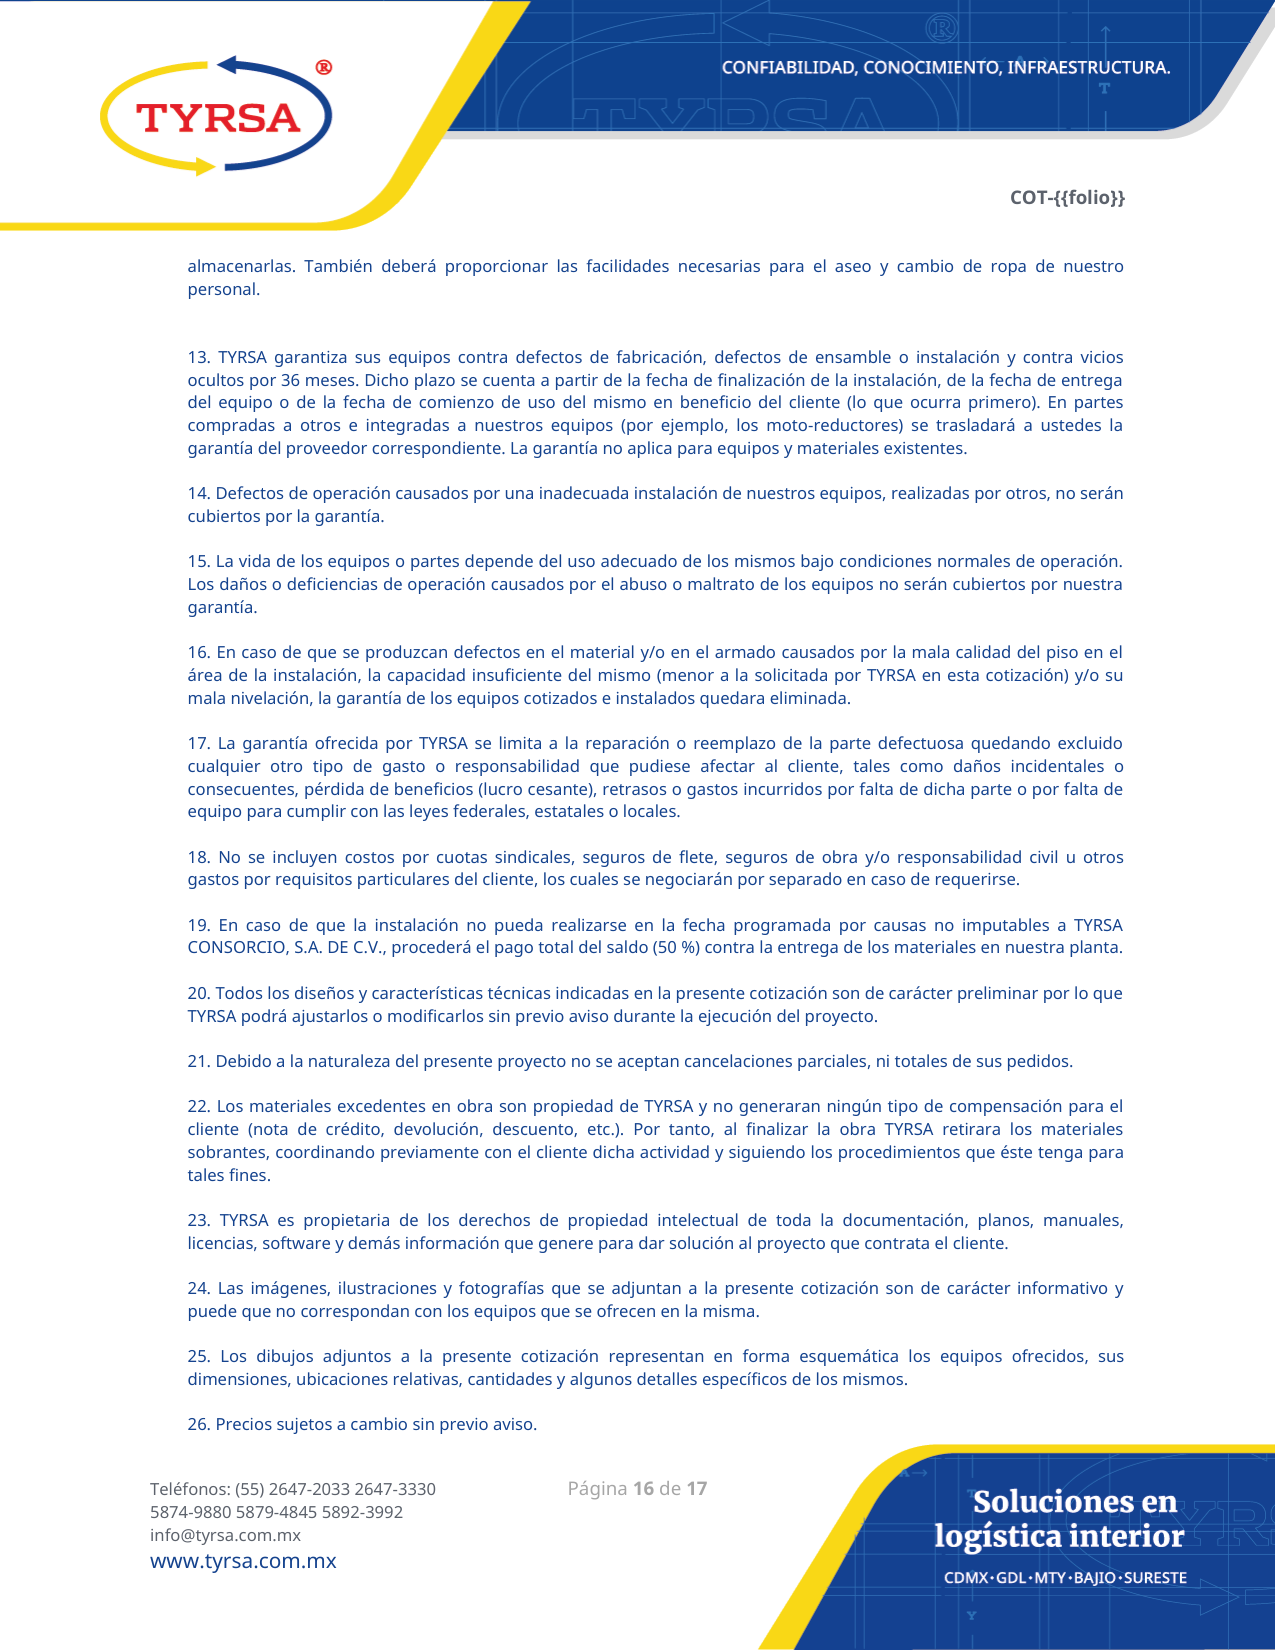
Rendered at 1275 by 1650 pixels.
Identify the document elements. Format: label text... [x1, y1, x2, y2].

text 17. La garantía ofrecida por TYRSA se limita a la reparación o reemplazo de la parte defectuosa quedando excluido cualquier otro tipo de gasto o responsabilidad que pudiese afectar al cliente, tales como daños incidentales o consecuentes, pérdida de beneficios (lucro cesante), retrasos o gastos incurridos por falta de dicha parte o por falta de equipo para cumplir con las leyes federales, estatales o locales. [187, 732, 1125, 823]
text 20. Todos los diseños y características técnicas indicadas en la presente cotización son de carácter preliminar por lo que TYRSA podrá ajustarlos o modificarlos sin previo aviso durante la ejecución del proyecto. [187, 982, 1125, 1027]
text 16. En caso de que se produzcan defectos en el material y/o en el armado causados por la mala calidad del piso en el área de la instalación, la capacidad insuficiente del mismo (menor a la solicitada por TYRSA en esta cotización) y/o su mala nivelación, la garantía de los equipos cotizados e instalados quedara eliminada. [187, 641, 1125, 709]
text 22. Los materiales excedentes en obra son propiedad de TYRSA y no generaran ningún tipo de compensación para el cliente (nota de crédito, devolución, descuento, etc.). Por tanto, al finalizar la obra TYRSA retirara los materiales sobrantes, coordinando previamente con el cliente dicha actividad y siguiendo los procedimientos que éste tenga para tales fines. [187, 1095, 1125, 1186]
text 24. Las imágenes, ilustraciones y fotografías que se adjuntan a la presente cotización son de carácter informativo y puede que no correspondan con los equipos que se ofrecen en la misma. [187, 1277, 1125, 1322]
text 25. Los dibujos adjuntos a la presente cotización representan en forma esquemática los equipos ofrecidos, sus dimensiones, ubicaciones relativas, cantidades y algunos detalles específicos de los mismos. [187, 1345, 1125, 1390]
text 19. En caso de que la instalación no pueda realizarse en la fecha programada por causas no imputables a TYRSA CONSORCIO, S.A. DE C.V., procederá el pago total del saldo (50 %) contra la entrega de los materiales en nuestra planta. [187, 913, 1125, 959]
text 14. Defectos de operación causados por una inadecuada instalación de nuestros equipos, realizadas por otros, no serán cubiertos por la garantía. [187, 482, 1125, 527]
text 13. TYRSA garantiza sus equipos contra defectos de fabricación, defectos de ensamble o instalación y contra vicios ocultos por 36 meses. Dicho plazo se cuenta a partir de la fecha de finalización de la instalación, de la fecha de entrega del equipo o de la fecha de comienzo de uso del mismo en beneficio del cliente (lo que ocurra primero). En partes compradas a otros e integradas a nuestros equipos (por ejemplo, los moto-reductores) se trasladará a ustedes la garantía del proveedor correspondiente. La garantía no aplica para equipos y materiales existentes. [187, 346, 1125, 459]
text 15. La vida de los equipos o partes depende del uso adecuado de los mismos bajo condiciones normales de operación. Los daños o deficiencias de operación causados por el abuso o maltrato de los equipos no serán cubiertos por nuestra garantía. [187, 550, 1125, 618]
text 21. Debido a la naturaleza del presente proyecto no se aceptan cancelaciones parciales, ni totales de sus pedidos. [187, 1050, 1125, 1072]
text almacenarlas. También deberá proporcionar las facilidades necesarias para el aseo y cambio de ropa de nuestro personal. [187, 255, 1125, 300]
text 18. No se incluyen costos por cuotas sindicales, seguros de flete, seguros de obra y/o responsabilidad civil u otros gastos por requisitos particulares del cliente, los cuales se negociarán por separado en caso de requerirse. [187, 845, 1125, 891]
text 26. Precios sujetos a cambio sin previo aviso. [187, 1413, 1125, 1436]
text 23. TYRSA es propietaria de los derechos de propiedad intelectual de toda la documentación, planos, manuales, licencias, software y demás información que genere para dar solución al proyecto que contrata el cliente. [187, 1209, 1125, 1254]
